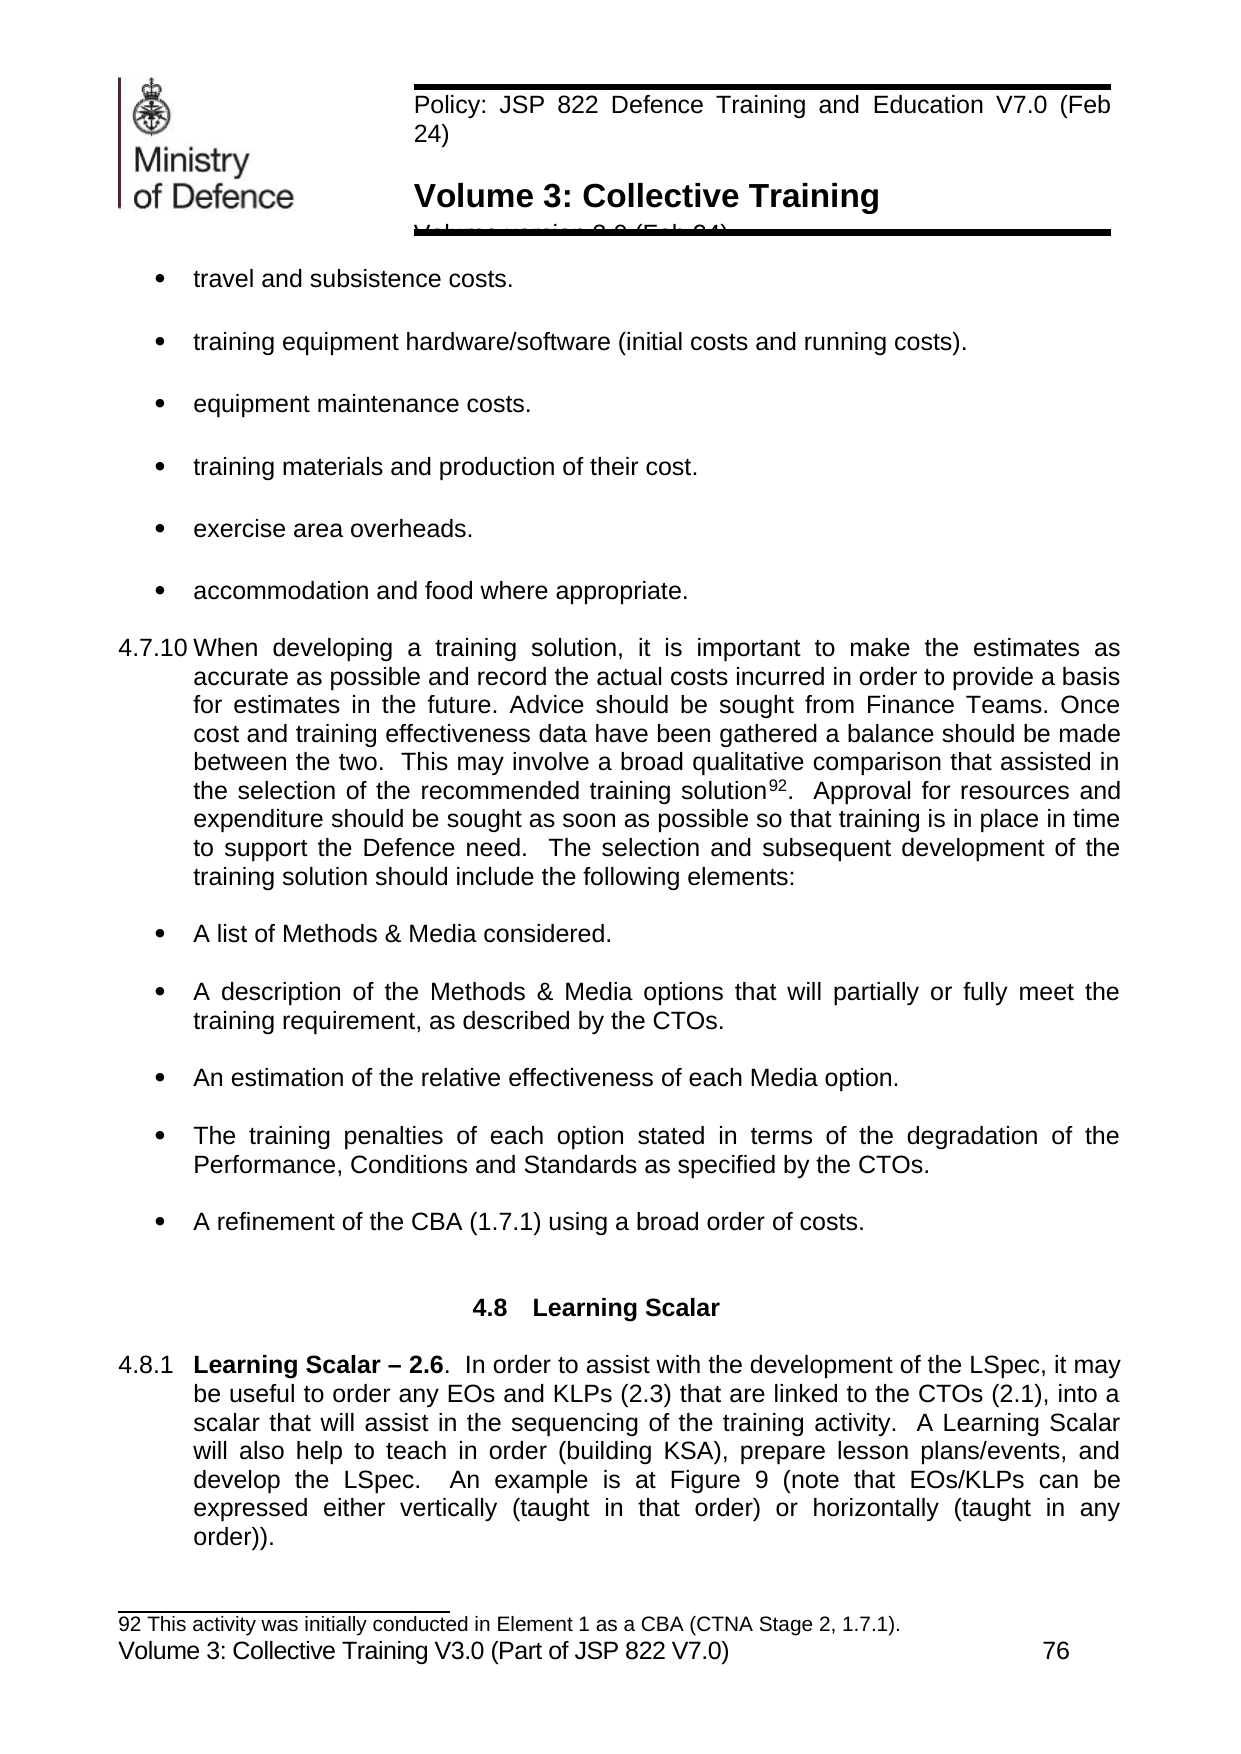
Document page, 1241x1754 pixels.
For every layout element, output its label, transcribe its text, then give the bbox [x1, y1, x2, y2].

list An estimation of the relative effectiveness of each Media option. [156, 1063, 1122, 1092]
list A description of the Methods & Media options that will partially or fully meet the training requirement, as described by the CTOs. [156, 977, 1122, 1035]
list A list of Methods & Media considered. [156, 919, 1122, 948]
list exercise area overheads. [156, 514, 1122, 543]
list travel and subsistence costs. [156, 264, 1122, 293]
list equipment maintenance costs. [156, 389, 1122, 418]
subtitle Learning Scalar – 2.6. In order to assist with the development of the LSpec, it may be useful to order any EOs and KLPs (2.3) that are linked to the CTOs (2.1), into a scalar that will assist in the sequencing of the training activity. A Learning Scalar will also help to teach in order (building KSA), prepare lesson plans/events, and develop the LSpec. An example is at Figure 9 (note that EOs/KLPs can be expressed either vertically (taught in that order) or horizontally (taught in any order)). [118, 1351, 1122, 1551]
subtitle When developing a training solution, it is important to make the estimates as accurate as possible and record the actual costs incurred in order to provide a basis for estimates in the future. Advice should be sought from Finance Teams. Once cost and training effectiveness data have been gathered a balance should be made between the two. This may involve a broad qualitative comparison that assisted in the selection of the recommended training solution. Approval for resources and expenditure should be sought as soon as possible so that training is in place in time to support the Defence need. The selection and subsequent development of the training solution should include the following elements: [118, 634, 1122, 891]
list A refinement of the CBA (1.7.1) using a broad order of costs. [156, 1207, 1122, 1236]
text This activity was initially conducted in Element 1 as a CBA (CTNA Stage 2, 1.7.1). [118, 1612, 1122, 1636]
list accommodation and food where appropriate. [156, 576, 1122, 605]
subtitle Learning Scalar [472, 1294, 1122, 1322]
list training materials and production of their cost. [156, 451, 1122, 480]
list The training penalties of each option stated in terms of the degradation of the Performance, Conditions and Standards as specified by the CTOs. [156, 1121, 1122, 1179]
list training equipment hardware/software (initial costs and running costs). [156, 327, 1122, 356]
